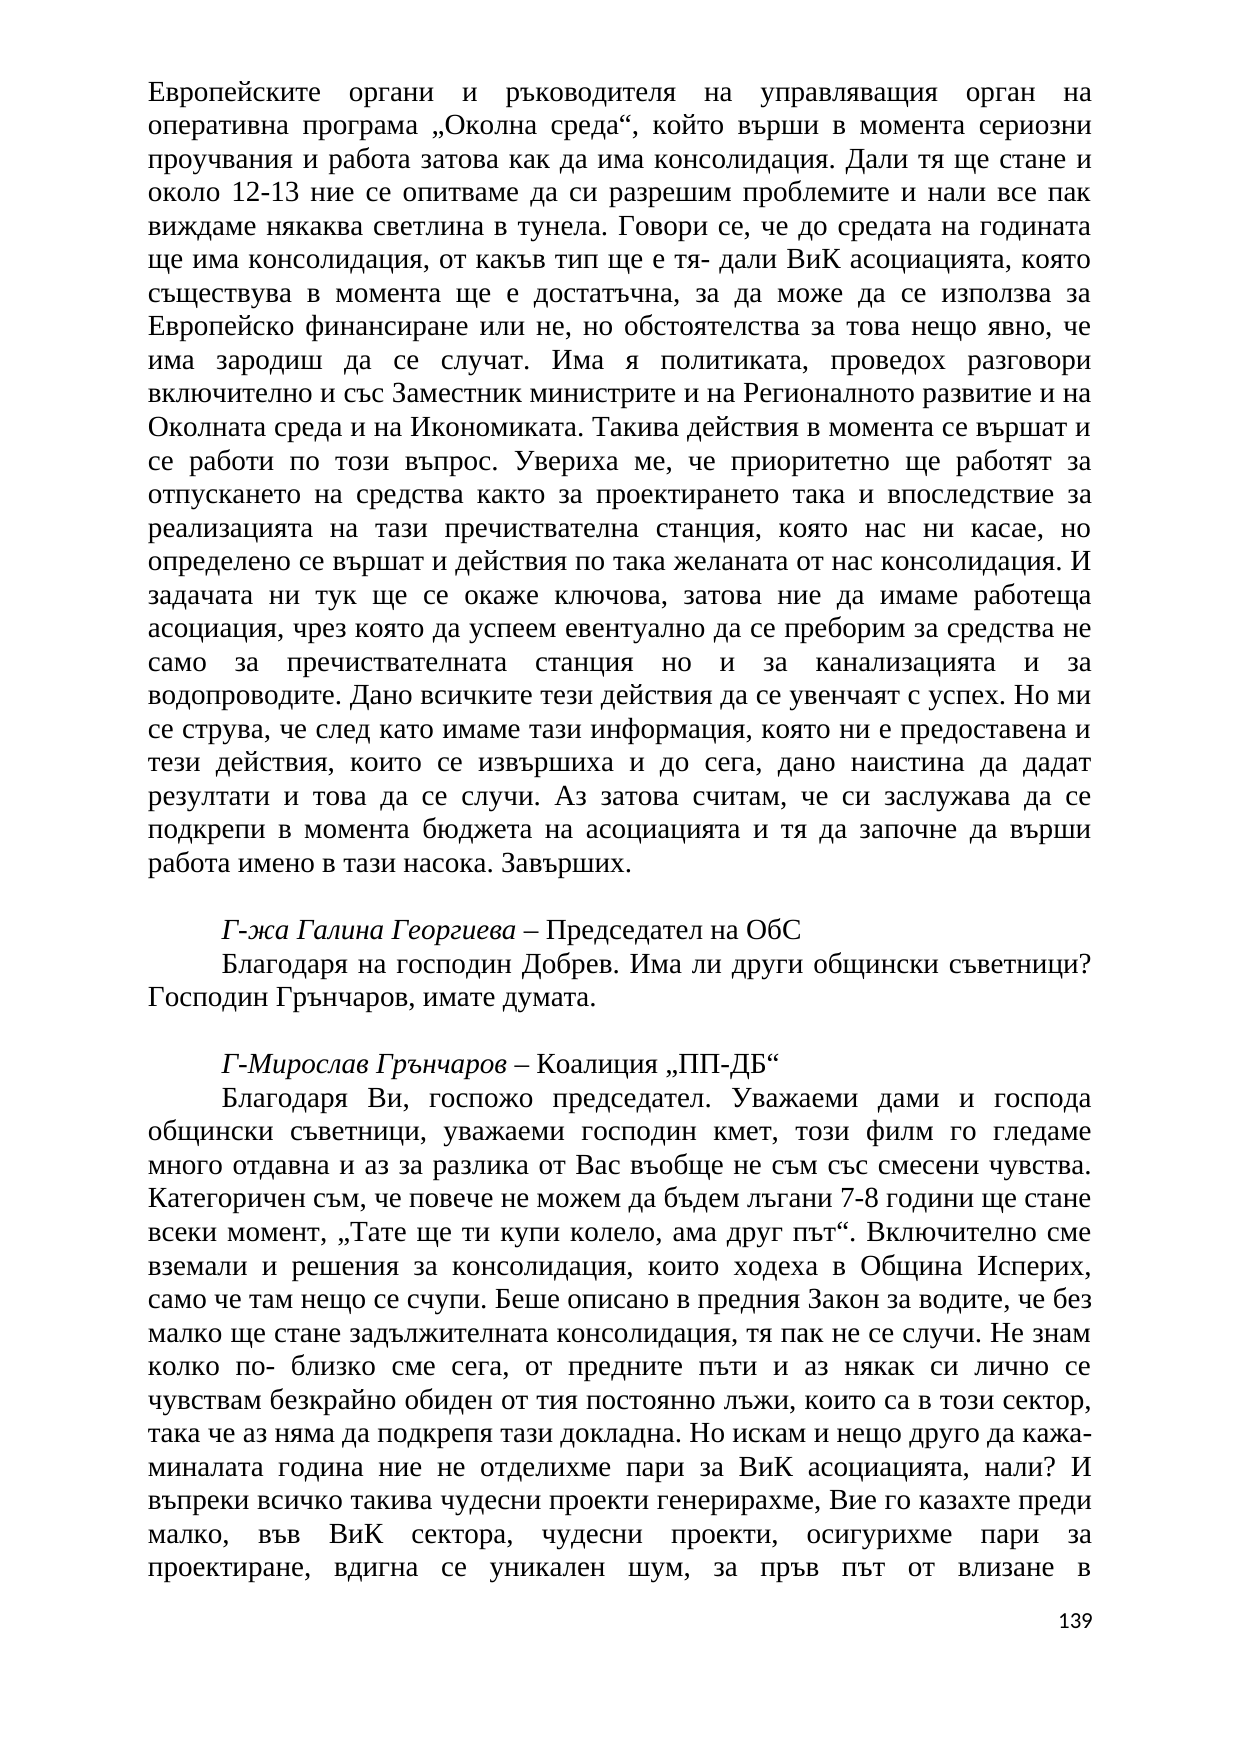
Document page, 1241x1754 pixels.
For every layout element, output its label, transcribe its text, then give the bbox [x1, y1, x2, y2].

text Г-Мирослав Грънчаров – Коалиция „ПП-ДБ“ [148, 1046, 1093, 1080]
text Благодаря Ви, госпожо председател. Уважаеми дами и господа общински съветници, уважаеми господин кмет, този филм го гледаме много отдавна и аз за разлика от Вас въобще не съм със смесени чувства. Категоричен съм, че повече не можем да бъдем лъгани 7-8 години ще стане всеки момент, „Тате ще ти купи колело, ама друг път“. Включително сме вземали и решения за консолидация, които ходеха в Община Исперих, само че там нещо се счупи. Беше описано в предния Закон за водите, че без малко ще стане задължителната консолидация, тя пак не се случи. Не знам колко по- близко сме сега, от предните пъти и аз някак си лично се чувствам безкрайно обиден от тия постоянно лъжи, които са в този сектор, така че аз няма да подкрепя тази докладна. Но искам и нещо друго да кажа- миналата година ние не отделихме пари за ВиК асоциацията, нали? И въпреки всичко такива чудесни проекти генерирахме, Вие го казахте преди малко, във ВиК сектора, чудесни проекти, осигурихме пари за проектиране, вдигна се уникален шум, за пръв път от влизане в [148, 1080, 1093, 1583]
text Европейските органи и ръководителя на управляващия орган на оперативна програма „Околна среда“, който върши в момента сериозни проучвания и работа затова как да има консолидация. Дали тя ще стане и около 12-13 ние се опитваме да си разрешим проблемите и нали все пак виждаме някаква светлина в тунела. Говори се, че до средата на годината ще има консолидация, от какъв тип ще е тя- дали ВиК асоциацията, която съществува в момента ще е достатъчна, за да може да се използва за Европейско финансиране или не, но обстоятелства за това нещо явно, че има зародиш да се случат. Има я политиката, проведох разговори включително и със Заместник министрите и на Регионалното развитие и на Околната среда и на Икономиката. Такива действия в момента се вършат и се работи по този въпрос. Увериха ме, че приоритетно ще работят за отпускането на средства както за проектирането така и впоследствие за реализацията на тази пречиствателна станция, която нас ни касае, но определено се вършат и действия по така желаната от нас консолидация. И задачата ни тук ще се окаже ключова, затова ние да имаме работеща асоциация, чрез която да успеем евентуално да се преборим за средства не само за пречиствателната станция но и за канализацията и за водопроводите. Дано всичките тези действия да се увенчаят с успех. Но ми се струва, че след като имаме тази информация, която ни е предоставена и тези действия, които се извършиха и до сега, дано наистина да дадат резултати и това да се случи. Аз затова считам, че си заслужава да се подкрепи в момента бюджета на асоциацията и тя да започне да върши работа имено в тази насока. Завърших. [148, 74, 1093, 879]
text Г-жа Галина Георгиева – Председател на ОбС [148, 912, 1093, 946]
text Благодаря на господин Добрев. Има ли други общински съветници? Господин Грънчаров, имате думата. [148, 946, 1093, 1013]
